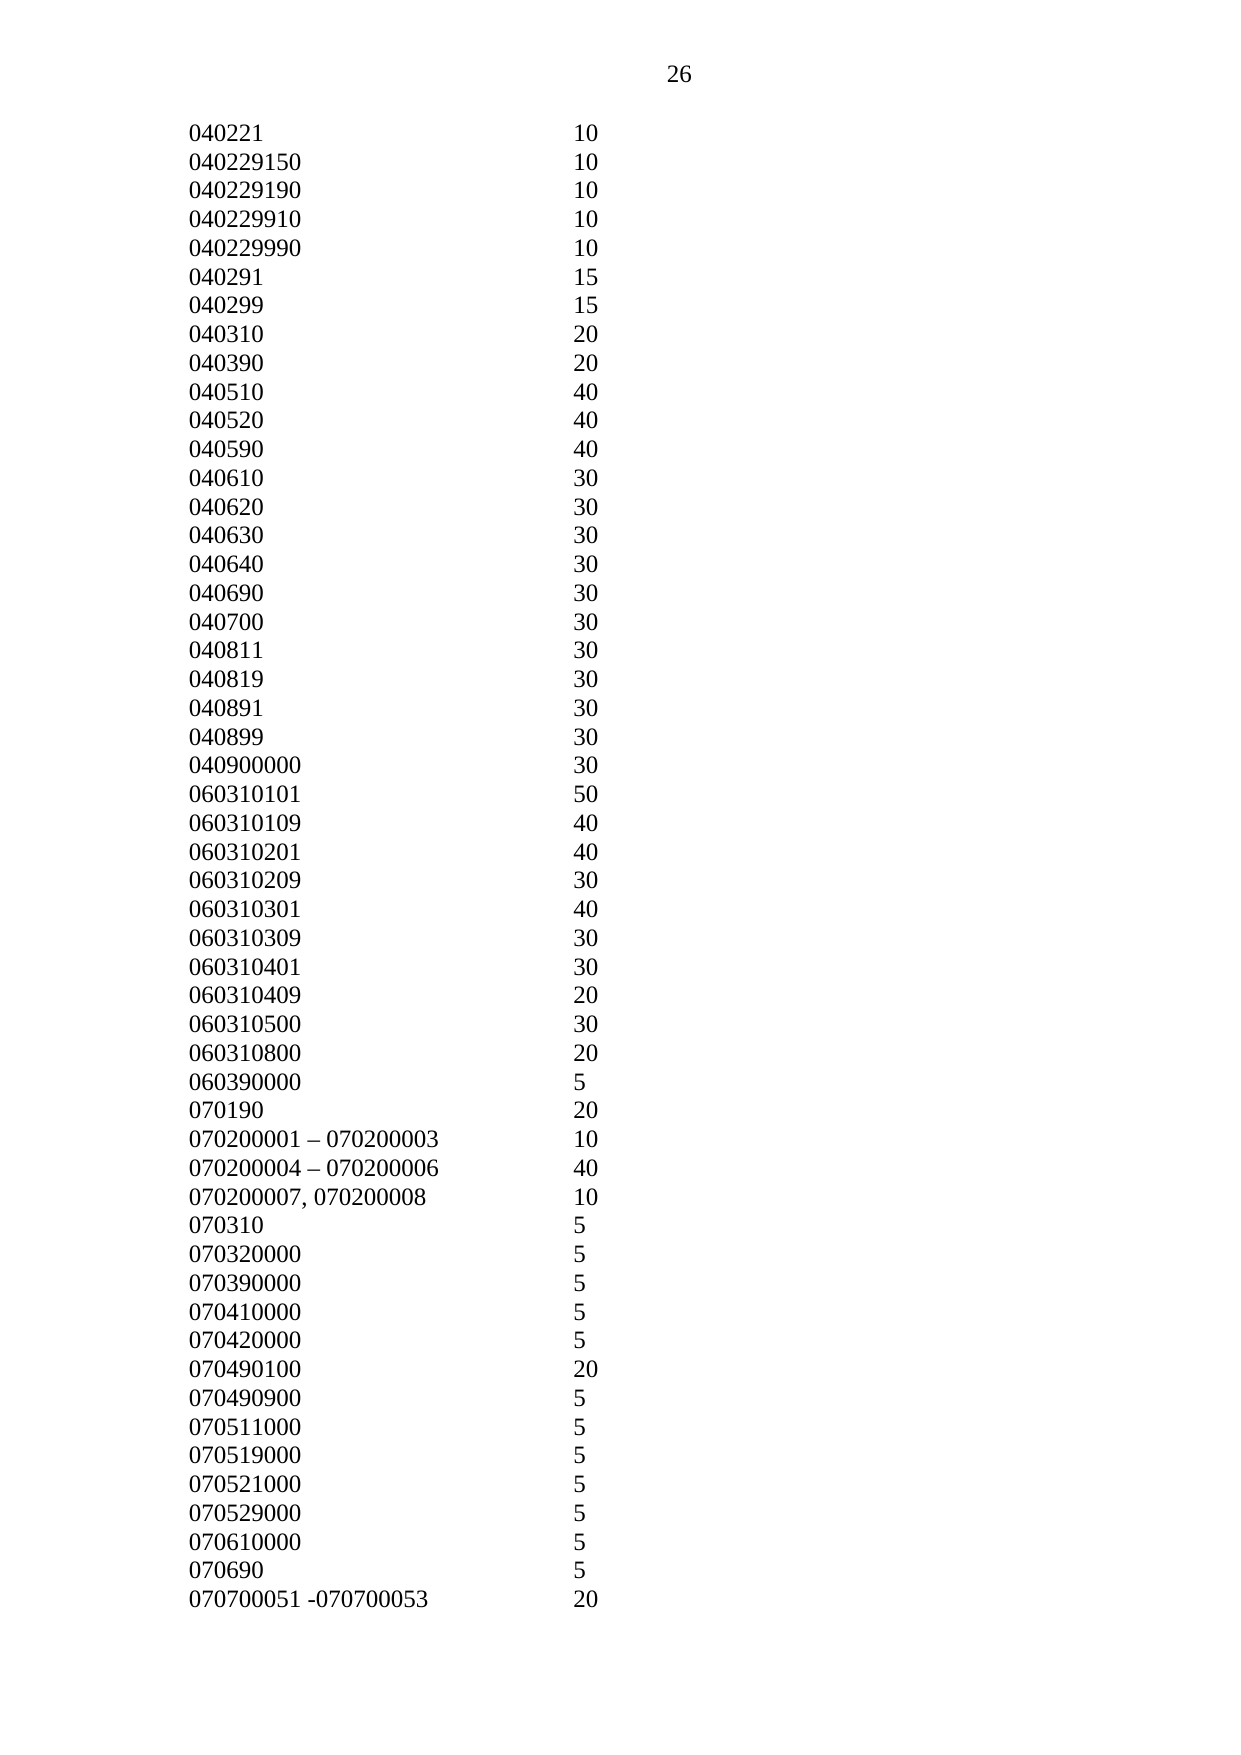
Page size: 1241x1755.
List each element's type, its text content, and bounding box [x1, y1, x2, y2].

table_cell 040291 [177, 262, 562, 291]
table_cell 040640 [177, 549, 562, 578]
table_cell 040620 [177, 492, 562, 521]
table_cell 040221 [177, 118, 562, 147]
table_cell 060310109 [177, 808, 562, 837]
table_cell 30 [562, 664, 1181, 693]
table_cell 10 [562, 204, 1181, 233]
table_cell 30 [562, 578, 1181, 607]
table_cell 060310209 [177, 866, 562, 894]
table_cell 040630 [177, 521, 562, 549]
table_cell 060310409 [177, 981, 562, 1009]
table_cell 060310309 [177, 923, 562, 952]
table_cell 20 [562, 1038, 1181, 1067]
table_cell 070519000 [177, 1441, 562, 1469]
table_cell 5 [562, 1527, 1181, 1556]
table_cell 070529000 [177, 1498, 562, 1527]
table_cell 5 [562, 1268, 1181, 1297]
table_cell 30 [562, 693, 1181, 722]
table_cell 10 [562, 1124, 1181, 1153]
table_cell 070490900 [177, 1383, 562, 1412]
table_cell 15 [562, 262, 1181, 291]
table_cell 30 [562, 1009, 1181, 1038]
table_cell 10 [562, 176, 1181, 204]
table_cell 070200001 – 070200003 [177, 1124, 562, 1153]
table_cell 5 [562, 1498, 1181, 1527]
table_cell 070521000 [177, 1469, 562, 1498]
table_cell 20 [562, 1584, 1181, 1613]
table_cell 10 [562, 118, 1181, 147]
table_cell 060310201 [177, 837, 562, 866]
table_cell 070200007, 070200008 [177, 1182, 562, 1211]
table_cell 30 [562, 923, 1181, 952]
table_cell 40 [562, 1153, 1181, 1182]
table_cell 5 [562, 1469, 1181, 1498]
table_cell 5 [562, 1412, 1181, 1441]
table_cell 070200004 – 070200006 [177, 1153, 562, 1182]
table_cell 40 [562, 808, 1181, 837]
table_cell 070511000 [177, 1412, 562, 1441]
table_cell 040590 [177, 434, 562, 463]
table_cell 070420000 [177, 1326, 562, 1354]
table_cell 070320000 [177, 1239, 562, 1268]
table_cell 10 [562, 1182, 1181, 1211]
table_cell 070700051 -070700053 [177, 1584, 562, 1613]
table_cell 5 [562, 1297, 1181, 1326]
table_cell 15 [562, 291, 1181, 319]
table_cell 070490100 [177, 1354, 562, 1383]
table_cell 5 [562, 1067, 1181, 1096]
table_cell 30 [562, 492, 1181, 521]
table_cell 040811 [177, 636, 562, 664]
table_cell 30 [562, 607, 1181, 636]
table_cell 070410000 [177, 1297, 562, 1326]
table_cell 060310101 [177, 779, 562, 808]
table_cell 040390 [177, 348, 562, 377]
table_cell 060310301 [177, 894, 562, 923]
table_cell 20 [562, 1354, 1181, 1383]
table_cell 50 [562, 779, 1181, 808]
table_cell 30 [562, 722, 1181, 751]
table_cell 40 [562, 837, 1181, 866]
table_cell 070690 [177, 1556, 562, 1584]
table_cell 040229990 [177, 233, 562, 262]
table_cell 5 [562, 1441, 1181, 1469]
table_cell 040310 [177, 319, 562, 348]
table_cell 30 [562, 636, 1181, 664]
table_cell 040510 [177, 377, 562, 406]
table_cell 5 [562, 1383, 1181, 1412]
table_cell 040900000 [177, 751, 562, 779]
table_cell 20 [562, 348, 1181, 377]
table_cell 40 [562, 894, 1181, 923]
table_cell 070310 [177, 1211, 562, 1239]
table_cell 040899 [177, 722, 562, 751]
table_cell 040229190 [177, 176, 562, 204]
table_cell 060310800 [177, 1038, 562, 1067]
table_cell 30 [562, 521, 1181, 549]
table_cell 040520 [177, 406, 562, 434]
table_cell 10 [562, 147, 1181, 176]
table_cell 30 [562, 549, 1181, 578]
table_cell 20 [562, 981, 1181, 1009]
table_cell 040610 [177, 463, 562, 492]
table_cell 5 [562, 1556, 1181, 1584]
table_cell 30 [562, 866, 1181, 894]
table_cell 040700 [177, 607, 562, 636]
table_cell 040819 [177, 664, 562, 693]
table_cell 30 [562, 952, 1181, 981]
table_cell 060310500 [177, 1009, 562, 1038]
table_cell 040299 [177, 291, 562, 319]
table_cell 040891 [177, 693, 562, 722]
table_cell 40 [562, 377, 1181, 406]
table_cell 060310401 [177, 952, 562, 981]
table_cell 070190 [177, 1096, 562, 1124]
table_cell 070390000 [177, 1268, 562, 1297]
table_cell 10 [562, 233, 1181, 262]
table_cell 30 [562, 751, 1181, 779]
table_cell 40 [562, 434, 1181, 463]
table_cell 20 [562, 1096, 1181, 1124]
table_cell 060390000 [177, 1067, 562, 1096]
table_cell 40 [562, 406, 1181, 434]
table_cell 040229910 [177, 204, 562, 233]
table_cell 30 [562, 463, 1181, 492]
table_cell 070610000 [177, 1527, 562, 1556]
table_cell 040690 [177, 578, 562, 607]
table_cell 20 [562, 319, 1181, 348]
table_cell 5 [562, 1239, 1181, 1268]
table_cell 5 [562, 1211, 1181, 1239]
table_cell 040229150 [177, 147, 562, 176]
table_cell 5 [562, 1326, 1181, 1354]
